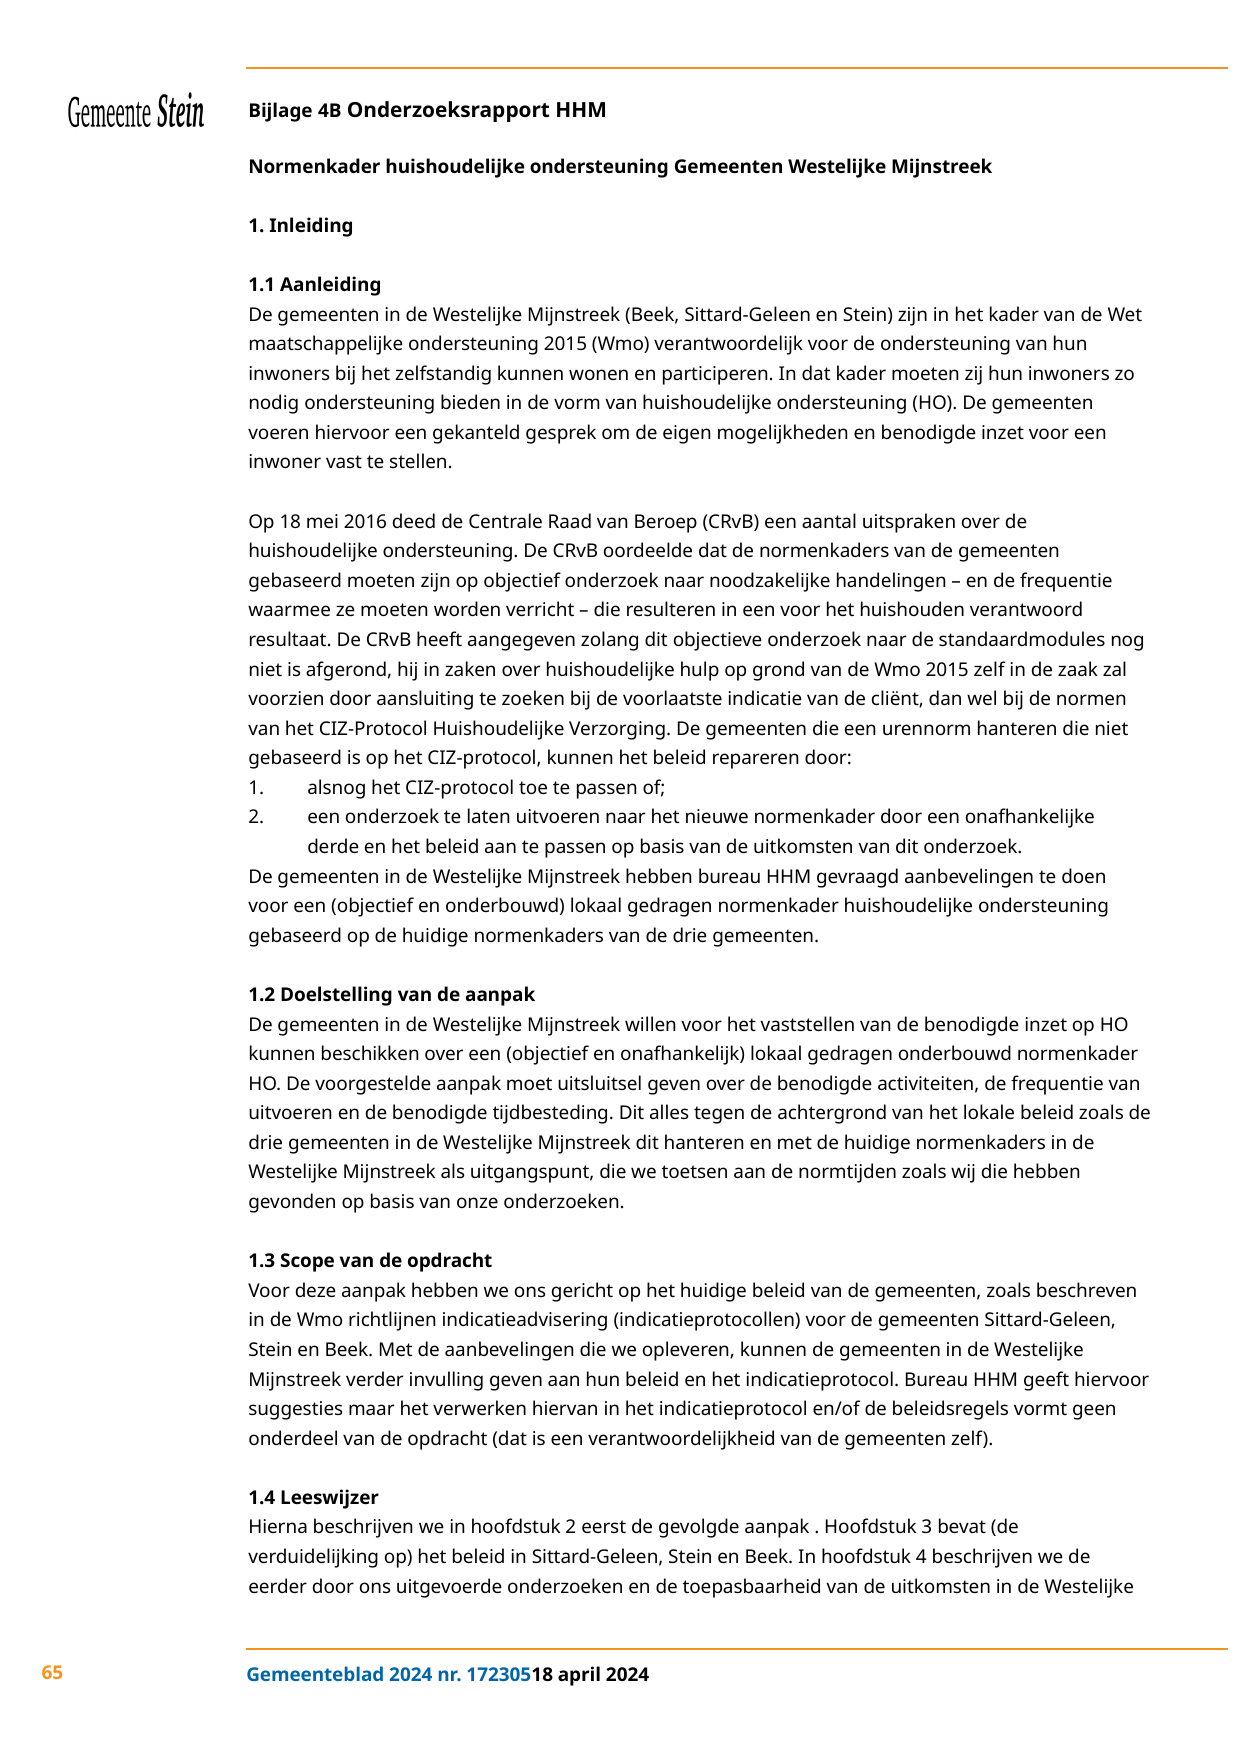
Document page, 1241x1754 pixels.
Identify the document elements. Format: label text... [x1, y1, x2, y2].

text De gemeenten in de Westelijke Mijnstreek hebben bureau HHM gevraagd aanbevelingen te doen voor een (objectief en onderbouwd) lokaal gedragen normenkader huishoudelijke ondersteuning gebaseerd op de huidige normenkaders van de drie gemeenten. [248, 863, 1152, 948]
text 1.1 Aanleiding [248, 271, 1152, 297]
text De gemeenten in de Westelijke Mijnstreek (Beek, Sittard-Geleen en Stein) zijn in het kader van de Wet maatschappelijke ondersteuning 2015 (Wmo) verantwoordelijk voor de ondersteuning van hun inwoners bij het zelfstandig kunnen wonen en participeren. In dat kader moeten zij hun inwoners zo nodig ondersteuning bieden in de vorm van huishoudelijke ondersteuning (HO). De gemeenten voeren hiervoor een gekanteld gesprek om de eigen mogelijkheden en benodigde inzet voor een inwoner vast te stellen. [248, 301, 1152, 474]
text Bijlage 4B Onderzoeksrapport HHM [248, 95, 1152, 123]
text Voor deze aanpak hebben we ons gericht op het huidige beleid van de gemeenten, zoals beschreven in de Wmo richtlijnen indicatieadvisering (indicatieprotocollen) voor de gemeenten Sittard-Geleen, Stein en Beek. Met de aanbevelingen die we opleveren, kunnen de gemeenten in de Westelijke Mijnstreek verder invulling geven aan hun beleid en het indicatieprotocol. Bureau HHM geeft hiervoor suggesties maar het verwerken hiervan in het indicatieprotocol en/of de beleidsregels vormt geen onderdeel van de opdracht (dat is een verantwoordelijkheid van de gemeenten zelf). [248, 1277, 1152, 1451]
list een onderzoek te laten uitvoeren naar het nieuwe normenkader door een onafhankelijke derde en het beleid aan te passen op basis van de uitkomsten van dit onderzoek. [248, 804, 1152, 859]
text Normenkader huishoudelijke ondersteuning Gemeenten Westelijke Mijnstreek [248, 153, 1152, 179]
picture [41, 47, 231, 172]
text 1. Inleiding [248, 212, 1152, 238]
text 1.3 Scope van de opdracht [248, 1247, 1152, 1273]
text 1.2 Doelstelling van de aanpak [248, 981, 1152, 1007]
text Hierna beschrijven we in hoofdstuk 2 eerst de gevolgde aanpak . Hoofdstuk 3 bevat (de verduidelijking op) het beleid in Sittard-Geleen, Stein en Beek. In hoofdstuk 4 beschrijven we de eerder door ons uitgevoerde onderzoeken en de toepasbaarheid van de uitkomsten in de Westelijke [248, 1514, 1152, 1599]
text De gemeenten in de Westelijke Mijnstreek willen voor het vaststellen van de benodigde inzet op HO kunnen beschikken over een (objectief en onafhankelijk) lokaal gedragen onderbouwd normenkader HO. De voorgestelde aanpak moet uitsluitsel geven over de benodigde activiteiten, de frequentie van uitvoeren en de benodigde tijdbesteding. Dit alles tegen de achtergrond van het lokale beleid zoals de drie gemeenten in de Westelijke Mijnstreek dit hanteren en met de huidige normenkaders in de Westelijke Mijnstreek als uitgangspunt, die we toetsen aan de normtijden zoals wij die hebben gevonden op basis van onze onderzoeken. [248, 1011, 1152, 1214]
text 1.4 Leeswijzer [248, 1484, 1152, 1510]
text Op 18 mei 2016 deed de Centrale Raad van Beroep (CRvB) een aantal uitspraken over de huishoudelijke ondersteuning. De CRvB oordeelde dat de normenkaders van de gemeenten gebaseerd moeten zijn op objectief onderzoek naar noodzakelijke handelingen – en de frequentie waarmee ze moeten worden verricht – die resulteren in een voor het huishouden verantwoord resultaat. De CRvB heeft aangegeven zolang dit objectieve onderzoek naar de standaardmodules nog niet is afgerond, hij in zaken over huishoudelijke hulp op grond van de Wmo 2015 zelf in de zaak zal voorzien door aansluiting te zoeken bij de voorlaatste indicatie van de cliënt, dan wel bij de normen van het CIZ-Protocol Huishoudelijke Verzorging. De gemeenten die een urennorm hanteren die niet gebaseerd is op het CIZ-protocol, kunnen het beleid repareren door: [248, 508, 1152, 770]
list alsnog het CIZ-protocol toe te passen of; [248, 774, 1152, 800]
